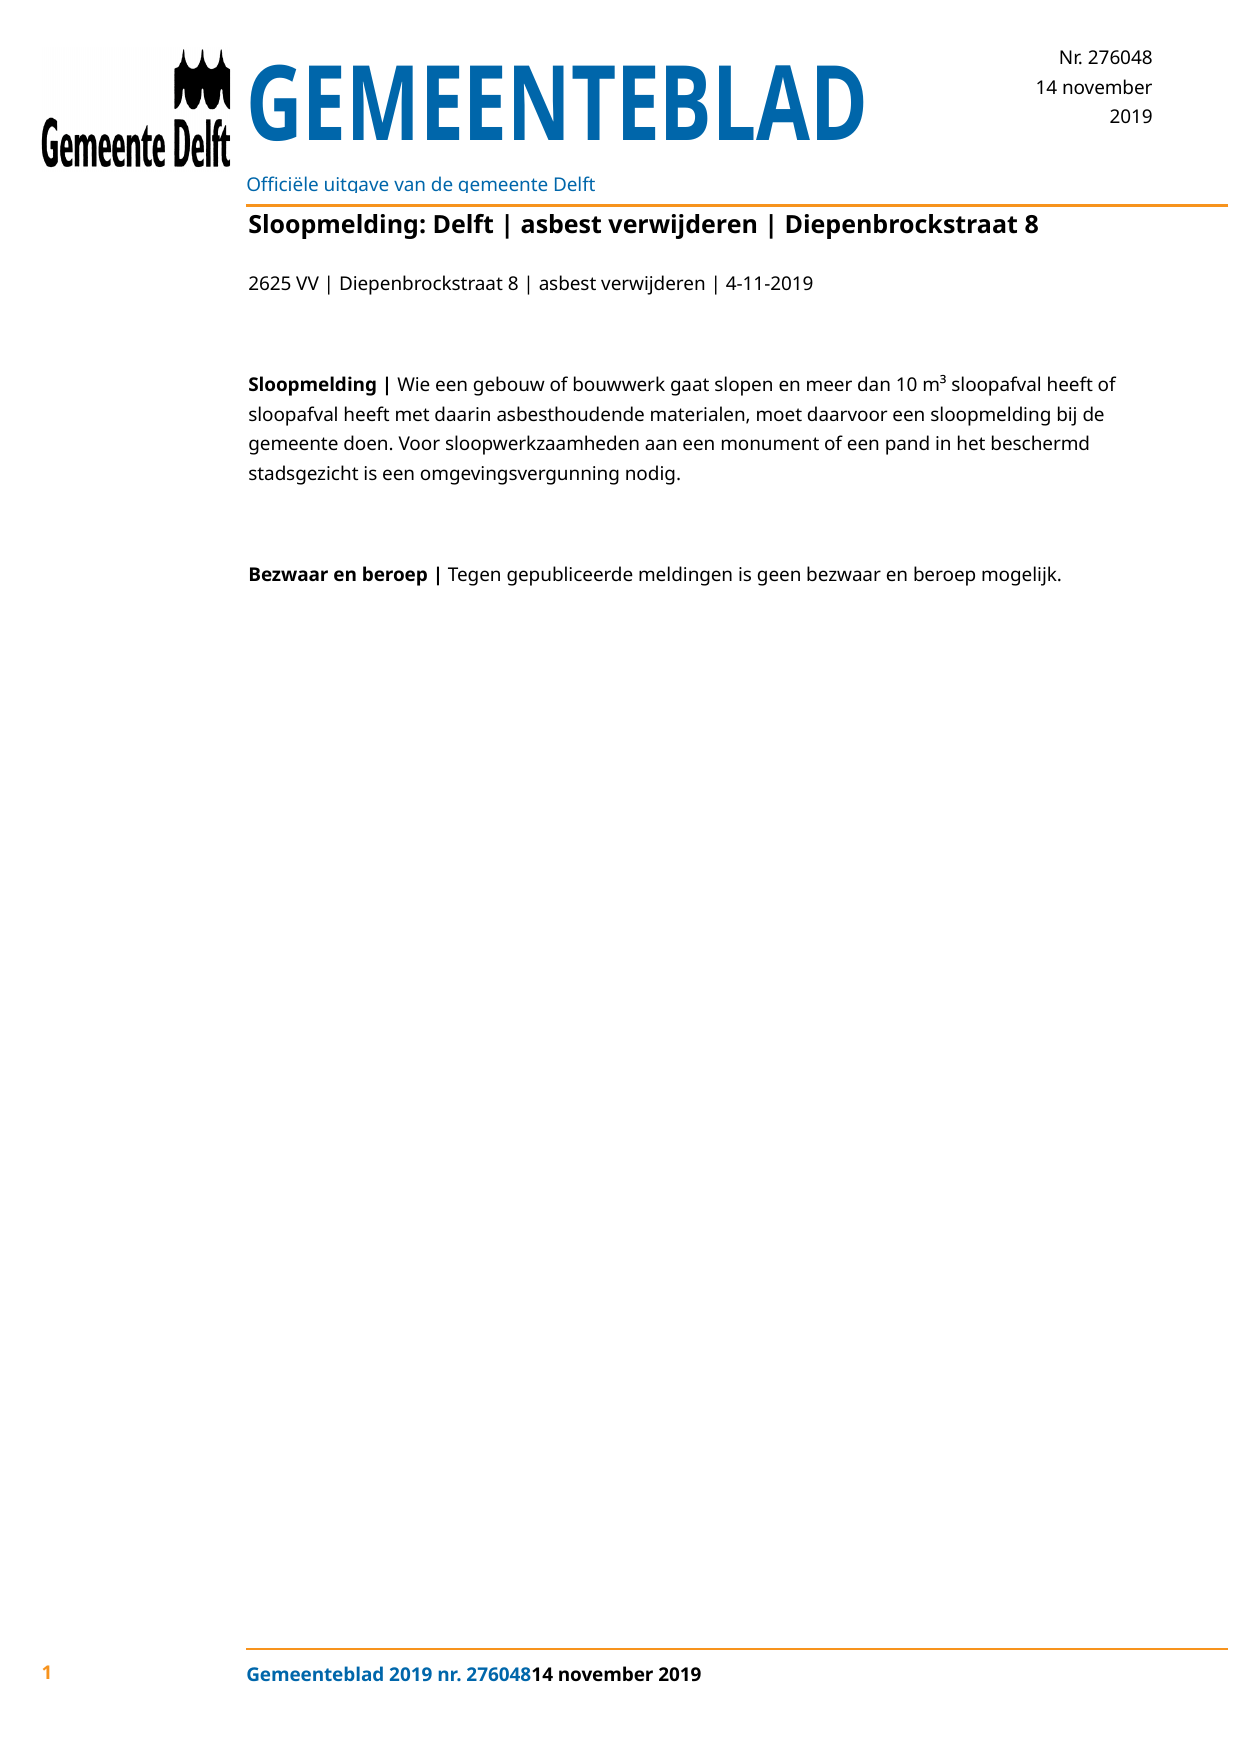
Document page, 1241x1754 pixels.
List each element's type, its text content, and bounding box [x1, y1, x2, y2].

picture [41, 47, 231, 172]
text Sloopmelding: Delft | asbest verwijderen | Diepenbrockstraat 8 [248, 207, 1152, 241]
text Bezwaar en beroep | Tegen gepubliceerde meldingen is geen bezwaar en beroep mogelijk. [248, 561, 1152, 586]
text Sloopmelding | Wie een gebouw of bouwwerk gaat slopen en meer dan 10 m³ sloopafval heeft of sloopafval heeft met daarin asbesthoudende materialen, moet daarvoor een sloopmelding bij de gemeente doen. Voor sloopwerkzaamheden aan een monument of een pand in het beschermd stadsgezicht is een omgevingsvergunning nodig. [248, 371, 1152, 486]
text 2625 VV | Diepenbrockstraat 8 | asbest verwijderen | 4-11-2019 [248, 270, 1152, 296]
